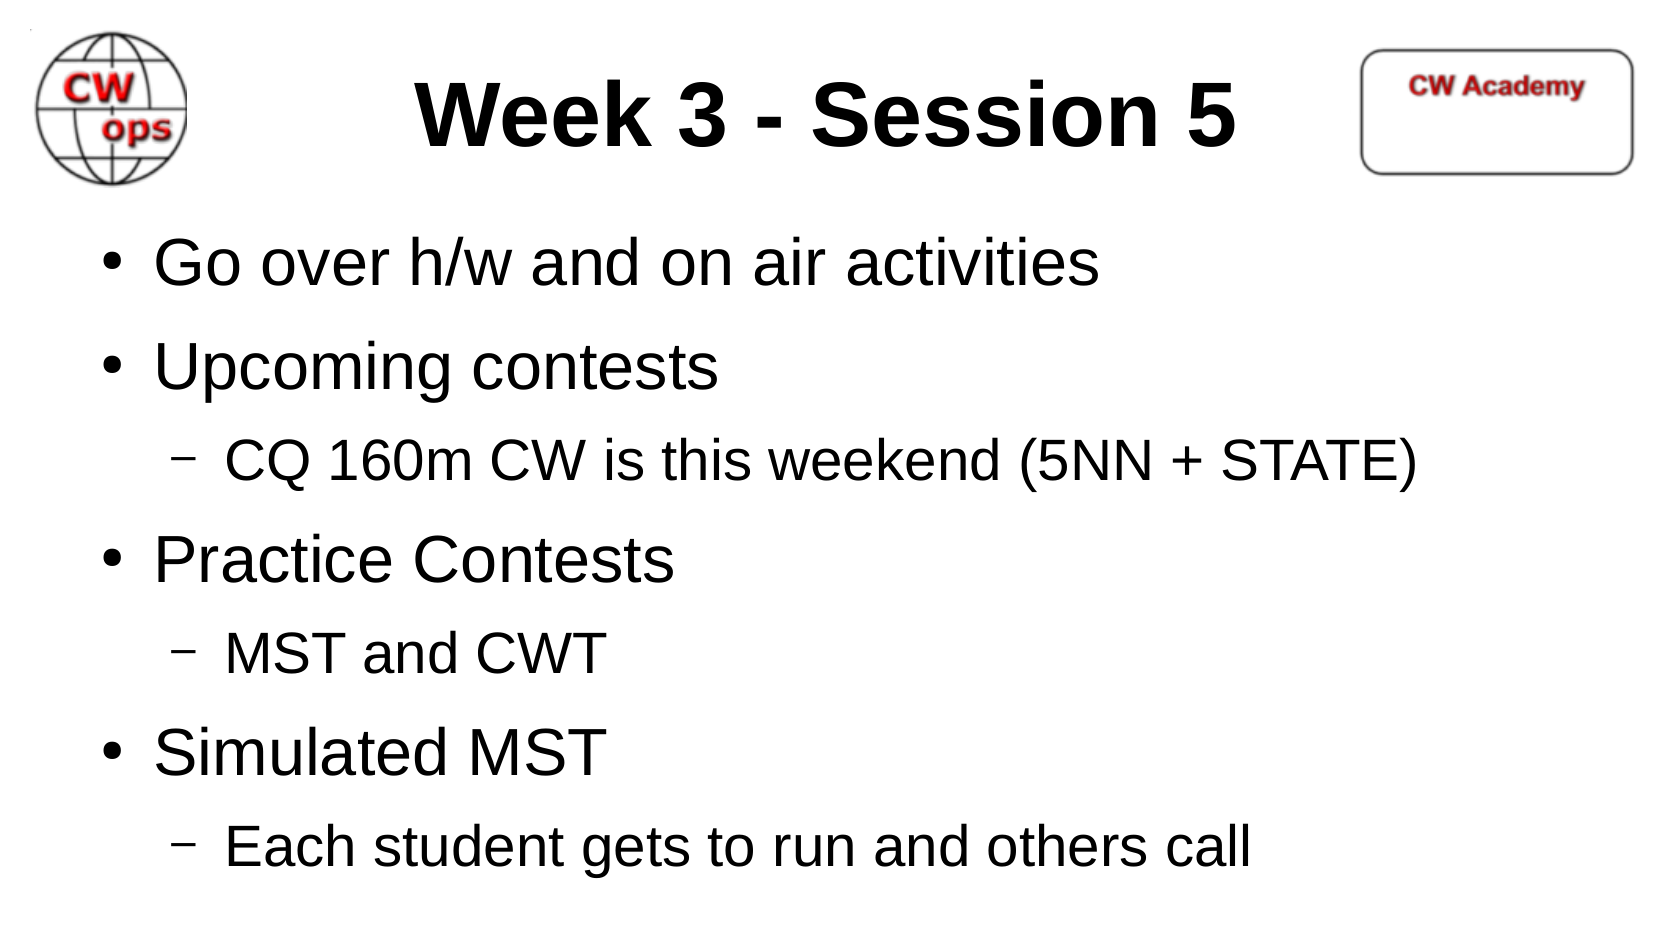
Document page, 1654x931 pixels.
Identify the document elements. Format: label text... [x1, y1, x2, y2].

picture [30, 29, 187, 194]
title Week 3 - Session 5 [82, 37, 1571, 193]
list Go over h/w and on air activities Upcoming contests CQ 160m CW is this weekend (5NN + STATE) Practice Contests MST and CWT Simulated MST Each student gets to run and others call [82, 225, 1571, 915]
picture [1571, 37, 1640, 186]
